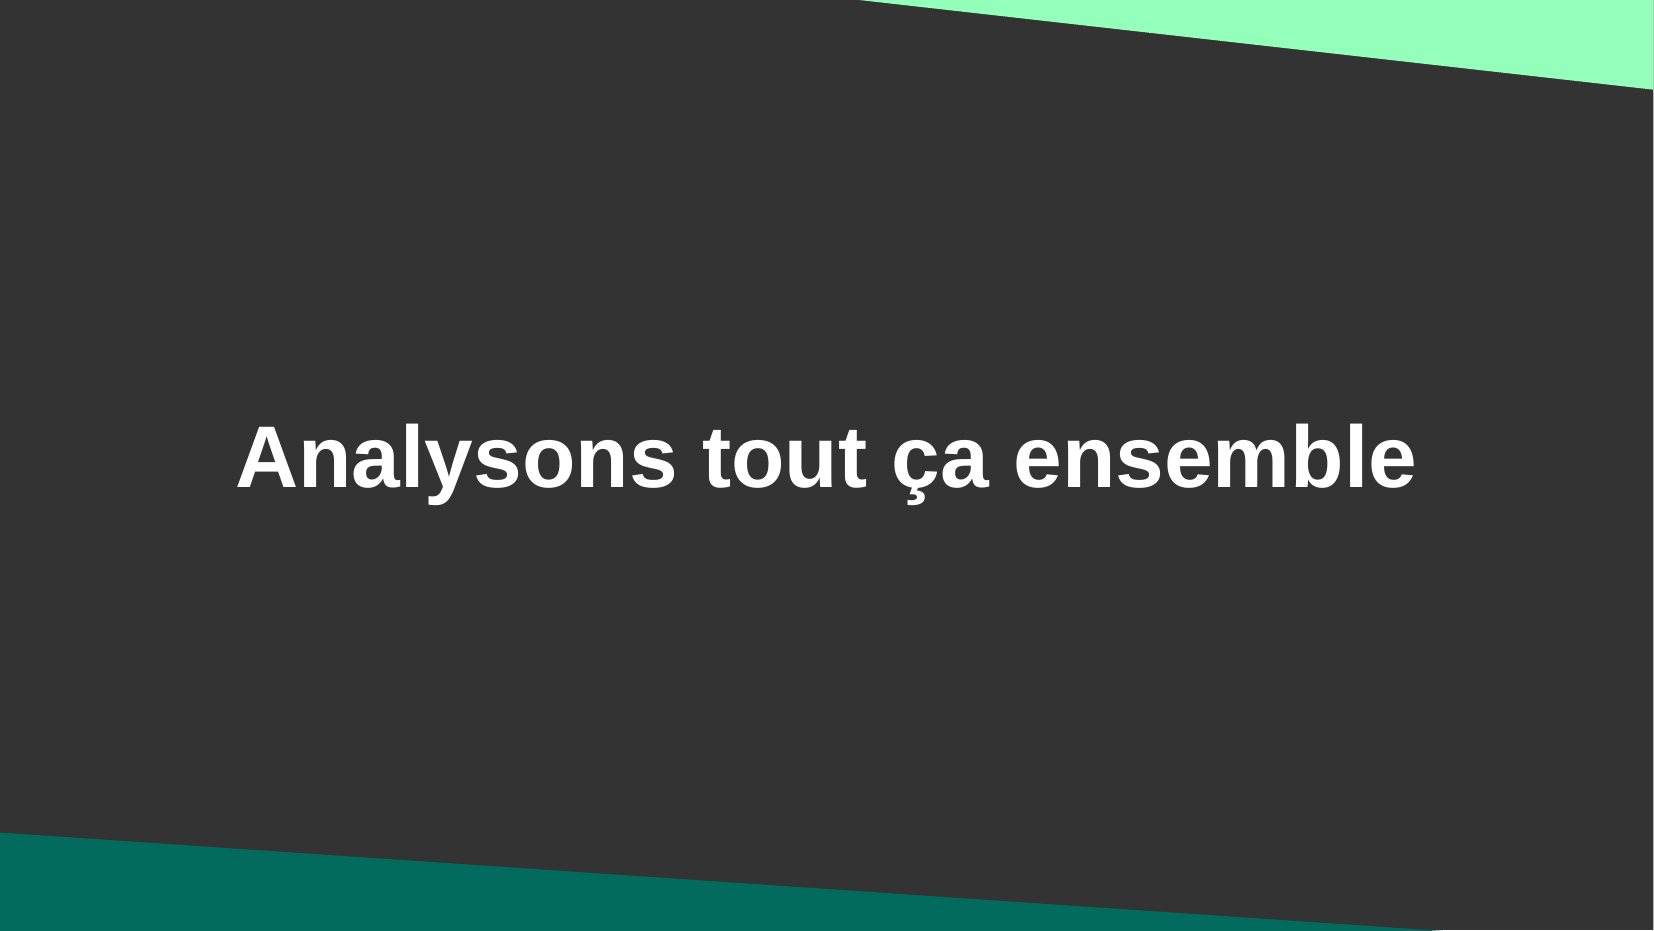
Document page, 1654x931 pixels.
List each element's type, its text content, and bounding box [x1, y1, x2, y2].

text_box [859, 0, 1654, 90]
title Analysons tout ça ensemble [31, 408, 1622, 523]
